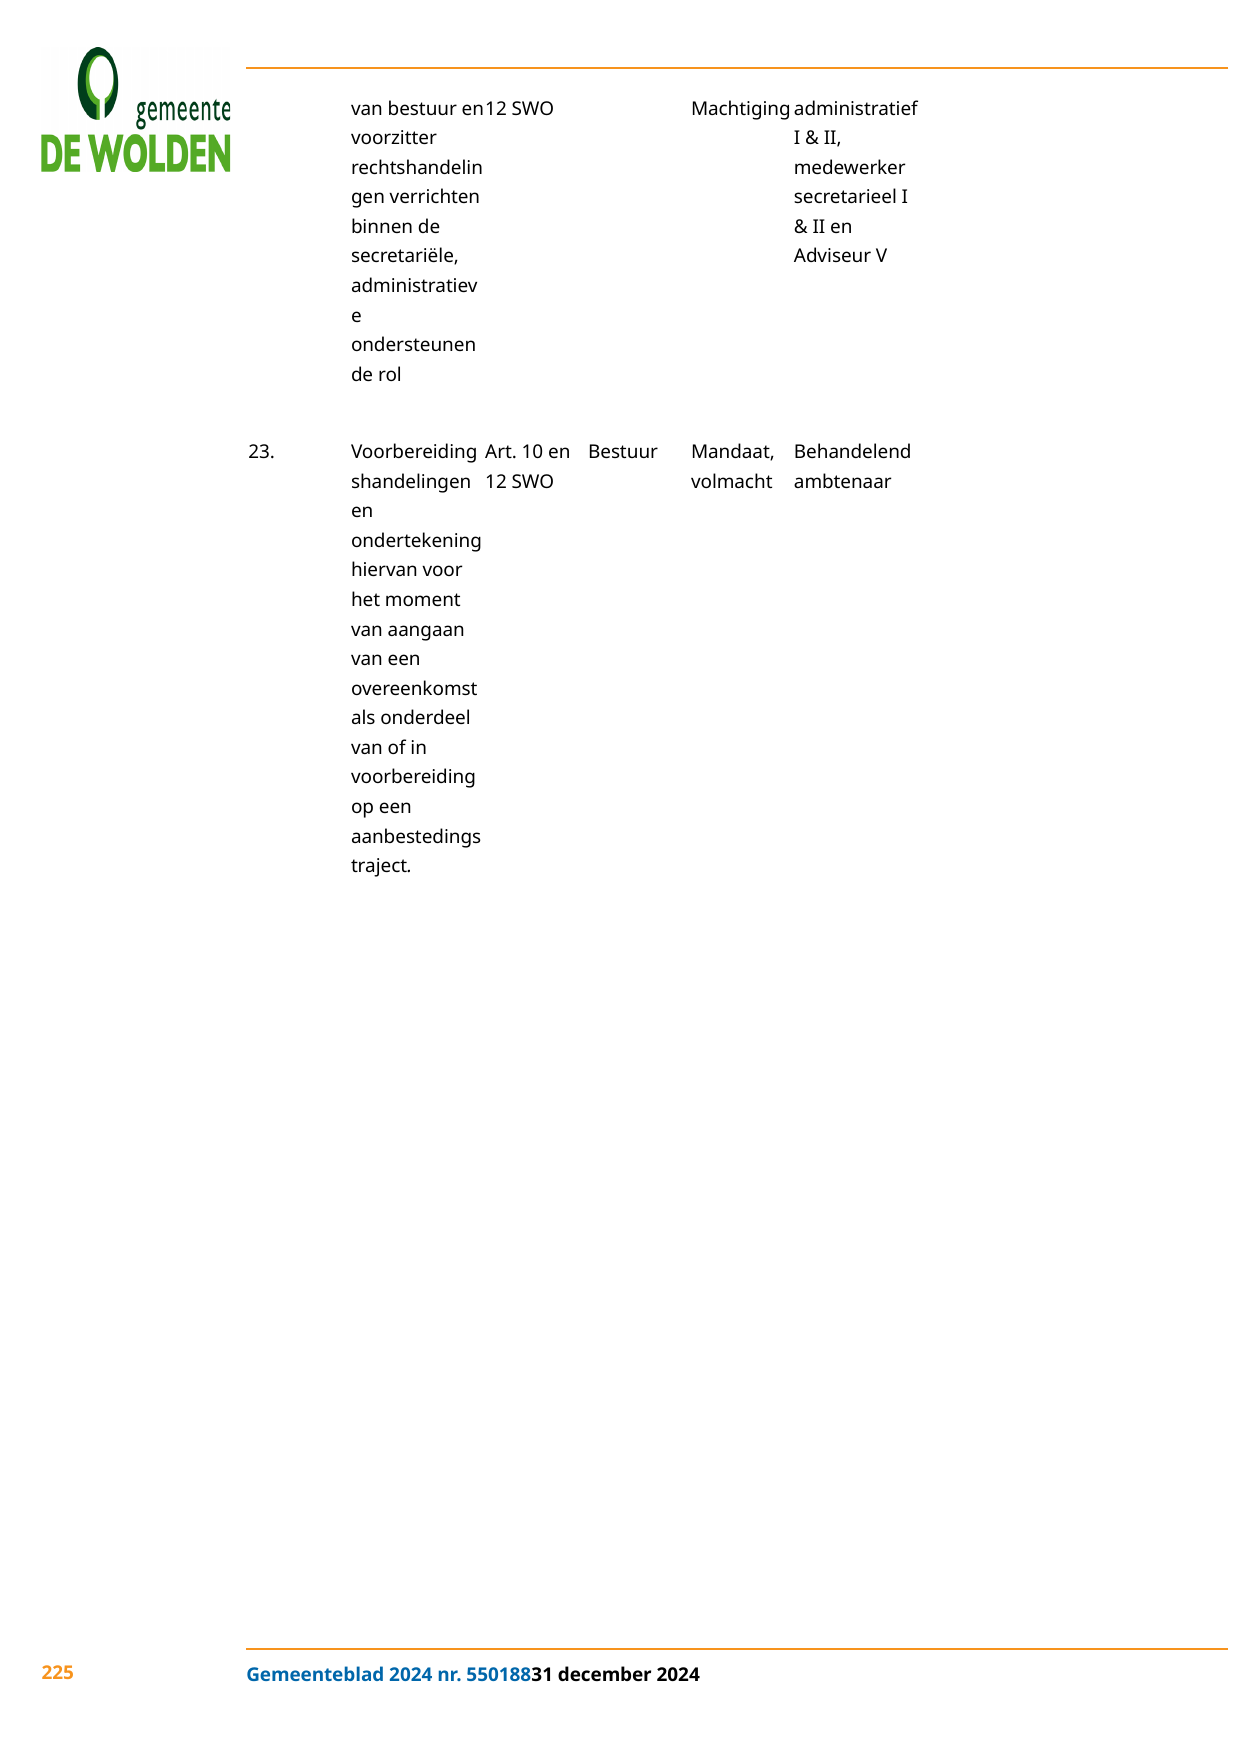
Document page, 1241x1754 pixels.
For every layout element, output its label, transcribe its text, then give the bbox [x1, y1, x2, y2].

table_cell [691, 413, 794, 438]
table_cell [485, 387, 588, 412]
table_cell [1049, 413, 1152, 438]
table_cell Machtiging [691, 95, 794, 387]
table_cell Bestuur [588, 438, 691, 878]
table_cell [351, 387, 485, 412]
table_cell [924, 387, 1049, 412]
table_cell [794, 413, 923, 438]
table_cell [588, 387, 691, 412]
table_cell [1049, 438, 1152, 878]
table_cell [248, 95, 351, 387]
table_cell 23. [248, 438, 351, 878]
table_cell van bestuur en voorzitter rechtshandelingen verrichten binnen de secretariële, administratieve ondersteunende rol [351, 95, 485, 387]
table_cell [248, 413, 351, 438]
picture [41, 47, 231, 172]
table_cell [588, 95, 691, 387]
table_cell administratief I & II, medewerker secretarieel I & II en Adviseur V [794, 95, 923, 387]
table_cell [691, 387, 794, 412]
table_cell Behandelend ambtenaar [794, 438, 923, 878]
table_cell [588, 413, 691, 438]
table_cell [485, 413, 588, 438]
table_cell Art. 10 en 12 SWO [485, 438, 588, 878]
table_cell [1049, 95, 1152, 387]
table_cell Mandaat, volmacht [691, 438, 794, 878]
table_cell [924, 95, 1049, 387]
table_cell [924, 438, 1049, 878]
table_cell [924, 413, 1049, 438]
table_cell [248, 387, 351, 412]
table_cell 12 SWO [485, 95, 588, 387]
table_cell [351, 413, 485, 438]
table_cell [1049, 387, 1152, 412]
table_cell [794, 387, 923, 412]
table_cell Voorbereidingshandelingen en ondertekening hiervan voor het moment van aangaan van een overeenkomst als onderdeel van of in voorbereiding op een aanbestedingstraject. [351, 438, 485, 878]
